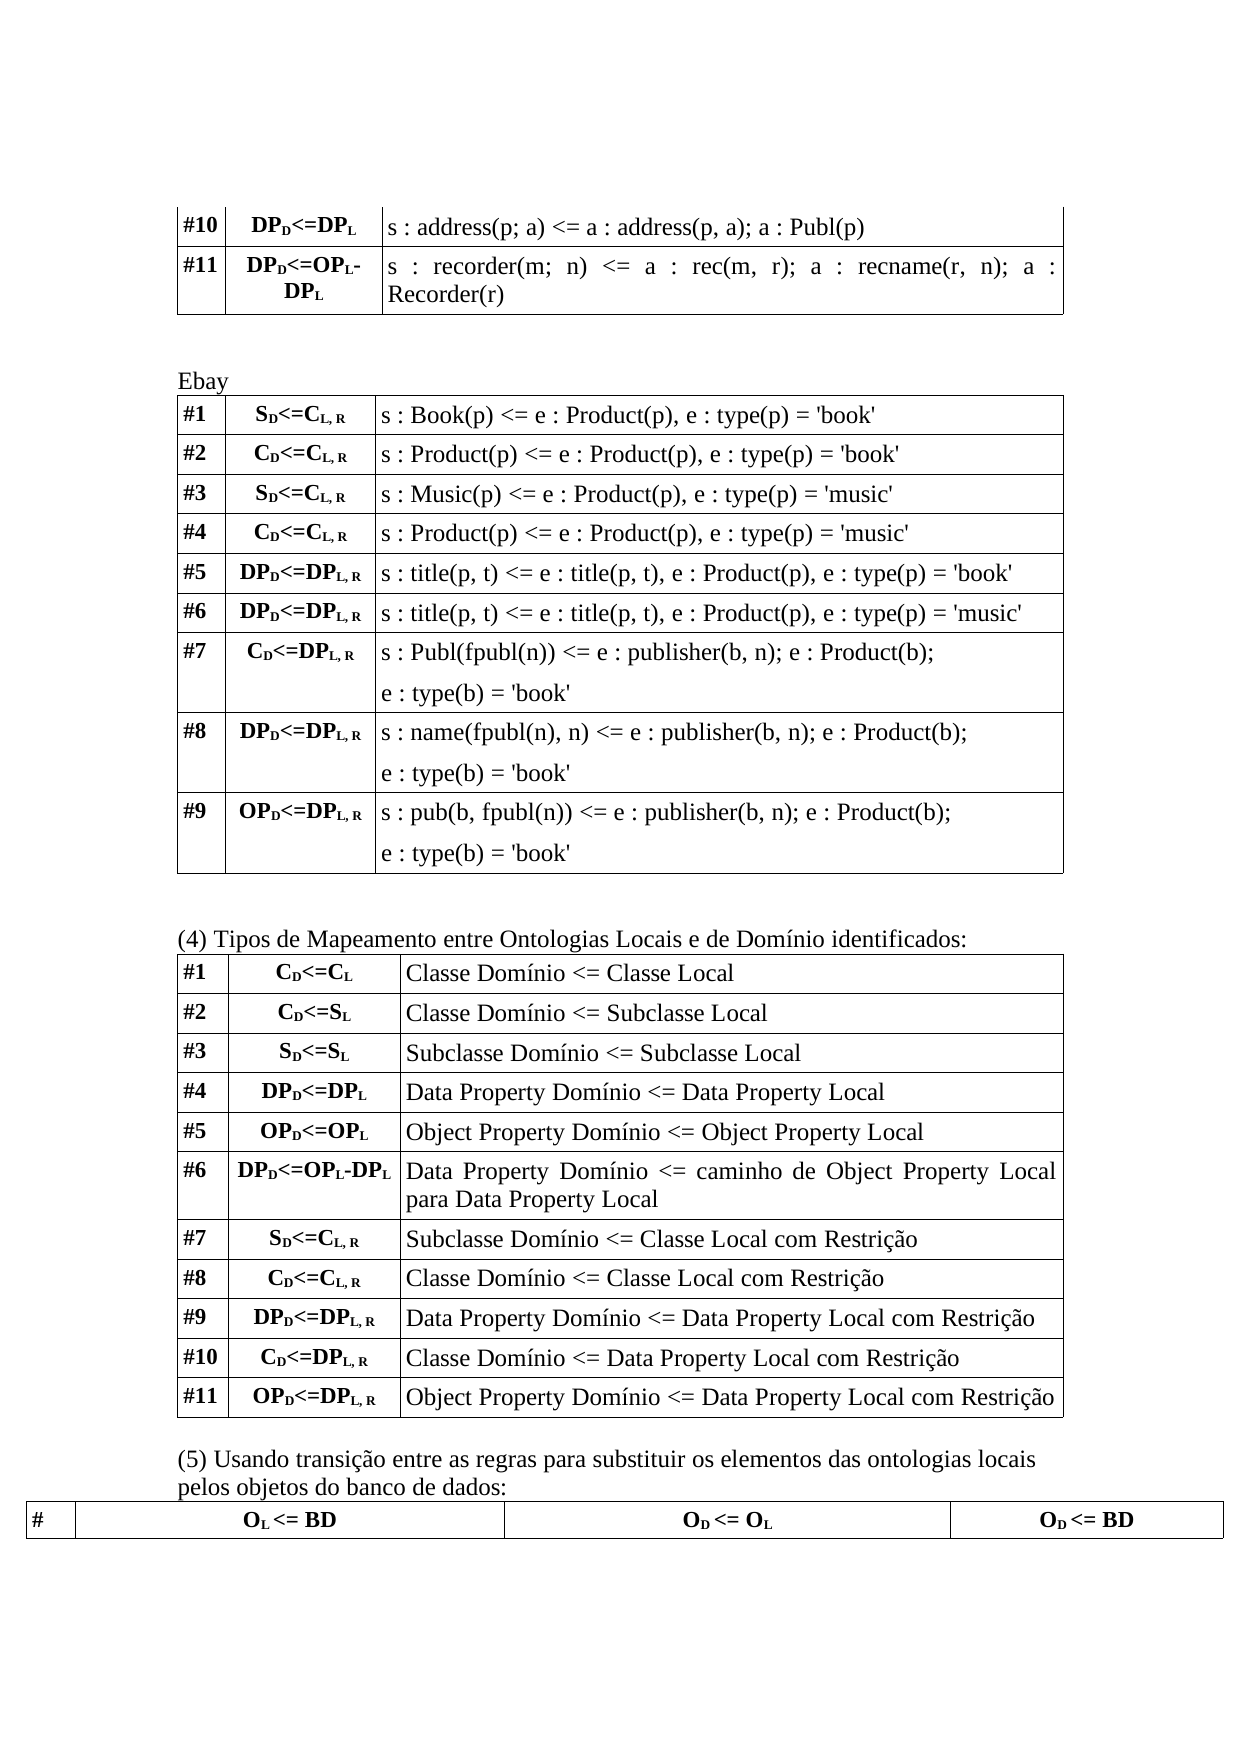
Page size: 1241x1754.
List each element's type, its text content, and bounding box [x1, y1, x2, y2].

table_cell Classe Domínio <= Classe Local com Restrição [401, 1260, 1063, 1298]
table_header #1 [178, 955, 228, 993]
table_cell Object Property Domínio <= Data Property Local com Restrição [401, 1378, 1063, 1417]
table_cell s : title(p, t) <= e : title(p, t), e : Product(p), e : type(p) = 'music' [376, 594, 1063, 632]
list (4) Tipos de Mapeamento entre Ontologias Locais e de Domínio identificados: [177, 925, 1063, 953]
table_cell CD<=CL, R [226, 435, 375, 474]
table_cell #2 [178, 435, 225, 474]
table_header CD<=CL [229, 955, 400, 993]
table_cell DPD<=DPL [226, 207, 382, 246]
table_cell CD<=SL [229, 994, 400, 1033]
table_cell Data Property Domínio <= Data Property Local [401, 1073, 1063, 1112]
table_cell DPD<=OPL-DPL [226, 247, 382, 314]
table_cell Subclasse Domínio <= Classe Local com Restrição [401, 1220, 1063, 1259]
table_cell #6 [178, 1152, 228, 1219]
table_cell #4 [178, 1073, 228, 1112]
table_cell s : Product(p) <= e : Product(p), e : type(p) = 'book' [376, 435, 1063, 474]
table_cell #9 [178, 1299, 228, 1338]
table_cell Object Property Domínio <= Object Property Local [401, 1113, 1063, 1151]
table_cell #2 [178, 994, 228, 1033]
table_cell Data Property Domínio <= Data Property Local com Restrição [401, 1299, 1063, 1338]
table_cell DPD<=OPL-DPL [229, 1152, 400, 1219]
table_header SD<=CL, R [226, 396, 375, 434]
table_cell OPD<=DPL, R [229, 1378, 400, 1417]
table_cell #8 [178, 713, 225, 792]
table_cell #3 [178, 475, 225, 513]
table_cell s : address(p; a) <= a : address(p, a); a : Publ(p) [383, 207, 1063, 246]
table_cell #6 [178, 594, 225, 632]
table_cell DPD<=DPL, R [226, 713, 375, 792]
table_cell #10 [178, 207, 225, 246]
table_cell s : Music(p) <= e : Product(p), e : type(p) = 'music' [376, 475, 1063, 513]
table_cell CD<=DPL, R [229, 1339, 400, 1377]
table_cell SD<=CL, R [226, 475, 375, 513]
table_cell s : name(fpubl(n), n) <= e : publisher(b, n); e : Product(b); e : type(b) = 'book' [376, 713, 1063, 792]
table_header #1 [178, 396, 225, 434]
table_cell #11 [178, 1378, 228, 1417]
table_cell Classe Domínio <= Data Property Local com Restrição [401, 1339, 1063, 1377]
table_cell DPD<=DPL, R [226, 554, 375, 593]
table_header OD <= OL [505, 1502, 950, 1538]
table_cell s : recorder(m; n) <= a : rec(m, r); a : recname(r, n); a : Recorder(r) [383, 247, 1063, 314]
table_cell DPD<=DPL, R [229, 1299, 400, 1338]
table_cell DPD<=DPL, R [226, 594, 375, 632]
table_cell #4 [178, 514, 225, 553]
table_cell #7 [178, 633, 225, 712]
table_cell CD<=CL, R [229, 1260, 400, 1298]
table_header s : Book(p) <= e : Product(p), e : type(p) = 'book' [376, 396, 1063, 434]
table_cell DPD<=DPL [229, 1073, 400, 1112]
table_cell OPD<=DPL, R [226, 793, 375, 873]
table_cell SD<=CL, R [229, 1220, 400, 1259]
table_header OL <= BD [76, 1502, 504, 1538]
table_cell #7 [178, 1220, 228, 1259]
table_cell Subclasse Domínio <= Subclasse Local [401, 1034, 1063, 1072]
table_cell s : Publ(fpubl(n)) <= e : publisher(b, n); e : Product(b); e : type(b) = 'book' [376, 633, 1063, 712]
table_cell #10 [178, 1339, 228, 1377]
table_cell s : title(p, t) <= e : title(p, t), e : Product(p), e : type(p) = 'book' [376, 554, 1063, 593]
table_cell #5 [178, 554, 225, 593]
list Ebay [177, 367, 1063, 395]
table_header OD <= BD [951, 1502, 1223, 1538]
table_cell #9 [178, 793, 225, 873]
table_cell #8 [178, 1260, 228, 1298]
table_cell #11 [178, 247, 225, 314]
table_cell Classe Domínio <= Subclasse Local [401, 994, 1063, 1033]
table_cell s : Product(p) <= e : Product(p), e : type(p) = 'music' [376, 514, 1063, 553]
table_cell SD<=SL [229, 1034, 400, 1072]
table_cell #3 [178, 1034, 228, 1072]
table_cell s : pub(b, fpubl(n)) <= e : publisher(b, n); e : Product(b); e : type(b) = 'book' [376, 793, 1063, 873]
table_header Classe Domínio <= Classe Local [401, 955, 1063, 993]
text (5) Usando transição entre as regras para substituir os elementos das ontologias locais pelos objetos do banco de dados: [177, 1445, 1063, 1501]
table_cell #5 [178, 1113, 228, 1151]
table_cell Data Property Domínio <= caminho de Object Property Local para Data Property Local [401, 1152, 1063, 1219]
table_header # [27, 1502, 75, 1538]
table_cell CD<=DPL, R [226, 633, 375, 712]
table_cell CD<=CL, R [226, 514, 375, 553]
table_cell OPD<=OPL [229, 1113, 400, 1151]
